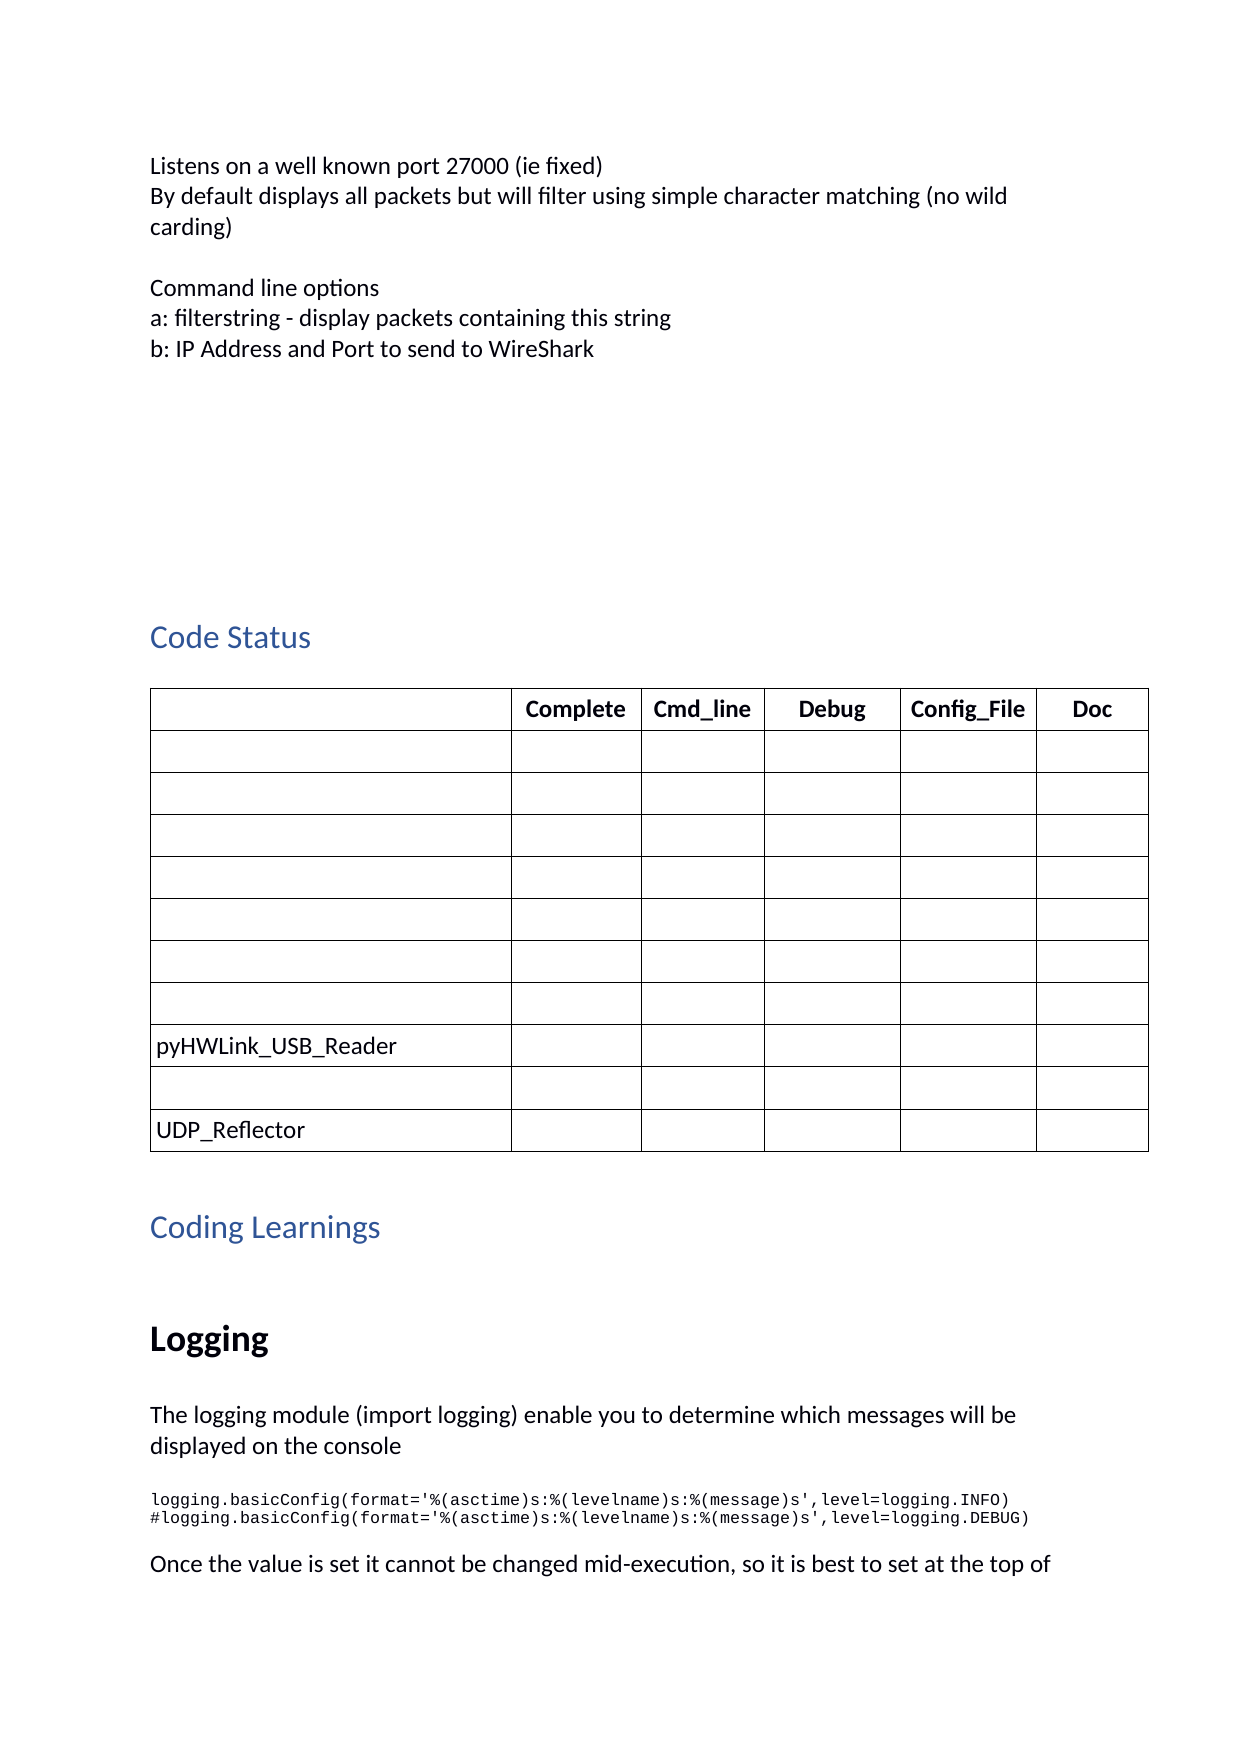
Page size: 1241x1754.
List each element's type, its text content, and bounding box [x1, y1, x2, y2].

table_cell [642, 941, 764, 982]
table_header [151, 689, 511, 730]
text By default displays all packets but will filter using simple character matching (no wild carding) [150, 181, 1090, 242]
table_cell [512, 857, 641, 898]
table_cell [765, 1110, 900, 1151]
table_header Debug [765, 689, 900, 730]
table_cell [642, 773, 764, 814]
table_cell [642, 983, 764, 1024]
table_cell [1037, 857, 1148, 898]
table_cell [765, 1025, 900, 1066]
table_cell [151, 857, 511, 898]
table_cell [151, 731, 511, 772]
table_cell [901, 1025, 1036, 1066]
table_cell UDP_Reflector [151, 1110, 511, 1151]
table_cell [1037, 1025, 1148, 1066]
table_cell [151, 1067, 511, 1108]
table_cell [1037, 1067, 1148, 1108]
table_header Complete [512, 689, 641, 730]
table_cell [642, 1025, 764, 1066]
table_cell [1037, 941, 1148, 982]
table_cell [151, 773, 511, 814]
table_cell [765, 983, 900, 1024]
text Command line options [150, 272, 1090, 303]
subtitle Coding Learnings [150, 1206, 1090, 1247]
table_cell [765, 731, 900, 772]
table_cell [151, 899, 511, 940]
table_cell [1037, 1110, 1148, 1151]
table_cell [642, 1110, 764, 1151]
table_cell [151, 815, 511, 856]
table_cell [1037, 815, 1148, 856]
table_cell [901, 1110, 1036, 1151]
subtitle Code Status [150, 616, 1090, 657]
table_cell [512, 1110, 641, 1151]
text b: IP Address and Port to send to WireShark [150, 333, 1090, 364]
table_cell [512, 899, 641, 940]
text Once the value is set it cannot be changed mid-execution, so it is best to set at the top of [150, 1548, 1090, 1578]
table_header Cmd_line [642, 689, 764, 730]
table_cell [765, 857, 900, 898]
table_cell [765, 773, 900, 814]
table_header Doc [1037, 689, 1148, 730]
text The logging module (import logging) enable you to determine which messages will be displayed on the console [150, 1399, 1090, 1461]
subtitle Logging [150, 1315, 1090, 1361]
table_cell [765, 815, 900, 856]
table_cell [1037, 899, 1148, 940]
table_cell [642, 857, 764, 898]
table_cell [512, 1025, 641, 1066]
table_header Config_File [901, 689, 1036, 730]
table_cell [1037, 983, 1148, 1024]
table_cell [151, 941, 511, 982]
table_cell [512, 731, 641, 772]
table_cell [512, 815, 641, 856]
table_cell [901, 815, 1036, 856]
text #logging.basicConfig(format='%(asctime)s:%(levelname)s:%(message)s',level=logging.DEBUG) [150, 1510, 1090, 1529]
table_cell [901, 857, 1036, 898]
table_cell [642, 899, 764, 940]
table_cell [901, 1067, 1036, 1108]
table_cell [901, 941, 1036, 982]
text logging.basicConfig(format='%(asctime)s:%(levelname)s:%(message)s',level=logging.INFO) [150, 1491, 1090, 1510]
table_cell [512, 941, 641, 982]
text Listens on a well known port 27000 (ie fixed) [150, 150, 1090, 181]
table_cell [512, 1067, 641, 1108]
table_cell [765, 899, 900, 940]
table_cell [642, 1067, 764, 1108]
table_cell [901, 899, 1036, 940]
table_cell [512, 983, 641, 1024]
table_cell [642, 815, 764, 856]
table_cell [1037, 731, 1148, 772]
table_cell pyHWLink_USB_Reader [151, 1025, 511, 1066]
table_cell [1037, 773, 1148, 814]
table_cell [765, 941, 900, 982]
table_cell [151, 983, 511, 1024]
text a: filterstring - display packets containing this string [150, 303, 1090, 333]
table_cell [512, 773, 641, 814]
table_cell [765, 1067, 900, 1108]
table_cell [901, 773, 1036, 814]
table_cell [642, 731, 764, 772]
table_cell [901, 983, 1036, 1024]
table_cell [901, 731, 1036, 772]
